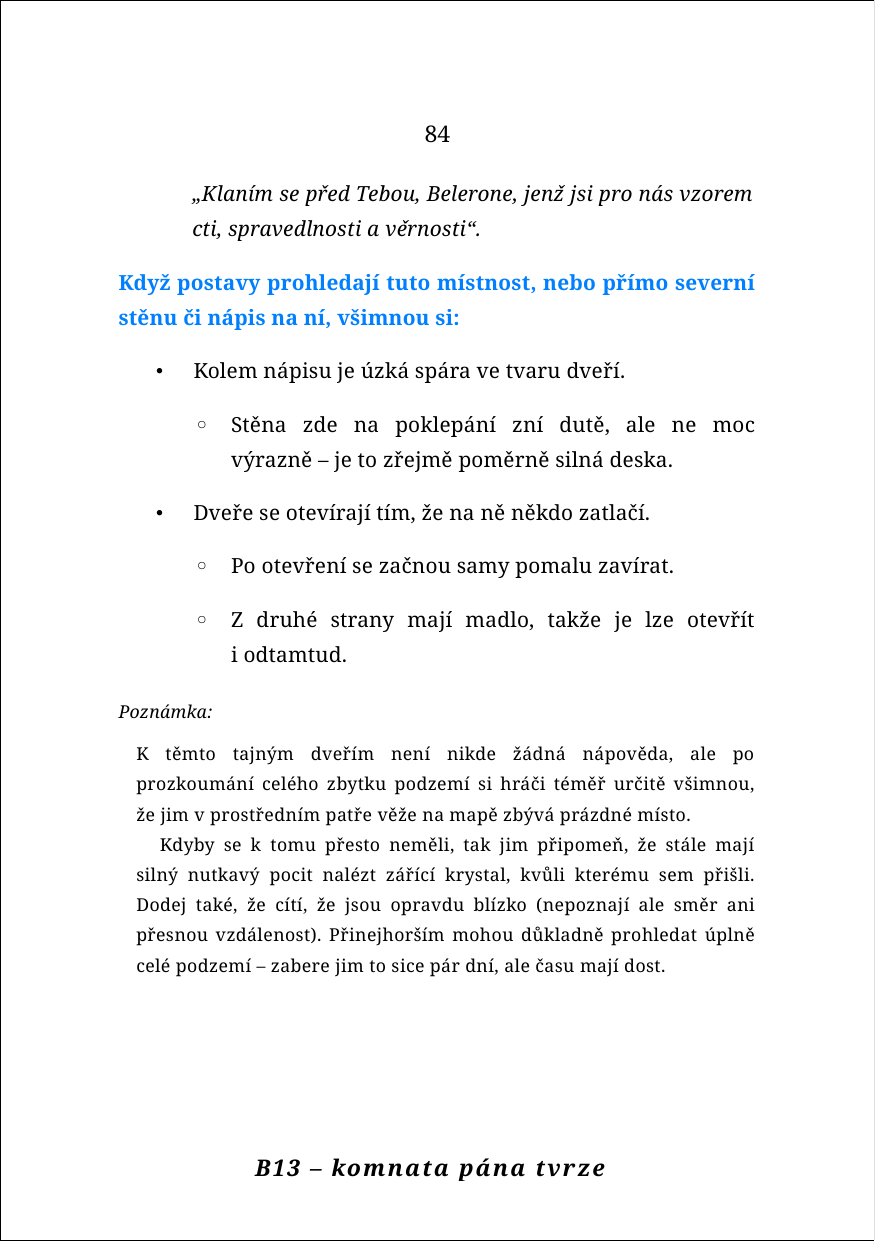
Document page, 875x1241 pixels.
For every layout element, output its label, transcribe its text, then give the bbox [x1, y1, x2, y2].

list Po otevření se začnou samy pomalu zavírat. [193, 552, 756, 580]
list Z⁠ druhé strany mají madlo, takže je lze otevřít i⁠ odtamtud. [193, 605, 756, 669]
list Kolem nápisu je úzká spára ve tvaru dveří. [156, 356, 756, 385]
text Když postavy prohledají tuto místnost, nebo přímo severní stěnu či nápis na ní, všimnou si: [118, 268, 756, 332]
text Poznámka: [118, 699, 756, 724]
list Dveře se otevírají tím, že na ně někdo zatlačí. [156, 498, 756, 527]
list Stěna zde na poklepání zní dutě, ale ne moc výrazně – je to zřejmě poměrně silná deska. [193, 410, 756, 474]
text K⁠ těmto tajným dveřím není nikde žádná nápověda, ale po prozkoumání celého zbytku podzemí si hráči téměř určitě všimnou, že jim v⁠ prostředním patře věže na mapě zbývá prázdné místo. Kdyby se k⁠ tomu přesto neměli, tak jim připomeň, že stále mají silný nutkavý pocit nalézt zářící krystal, kvůli kterému sem přišli. Dodej také, že cítí, že jsou opravdu blízko (nepoznají ale směr ani přesnou vzdálenost). Přinejhorším mohou důkladně prohledat úplně celé podzemí – zabere jim to sice pár dní, ale času mají dost. [136, 742, 756, 977]
list „Klaním se před Tebou, Belerone, jenž jsi pro nás vzorem cti, spravedlnosti a⁠ věrnosti“. [192, 179, 756, 243]
